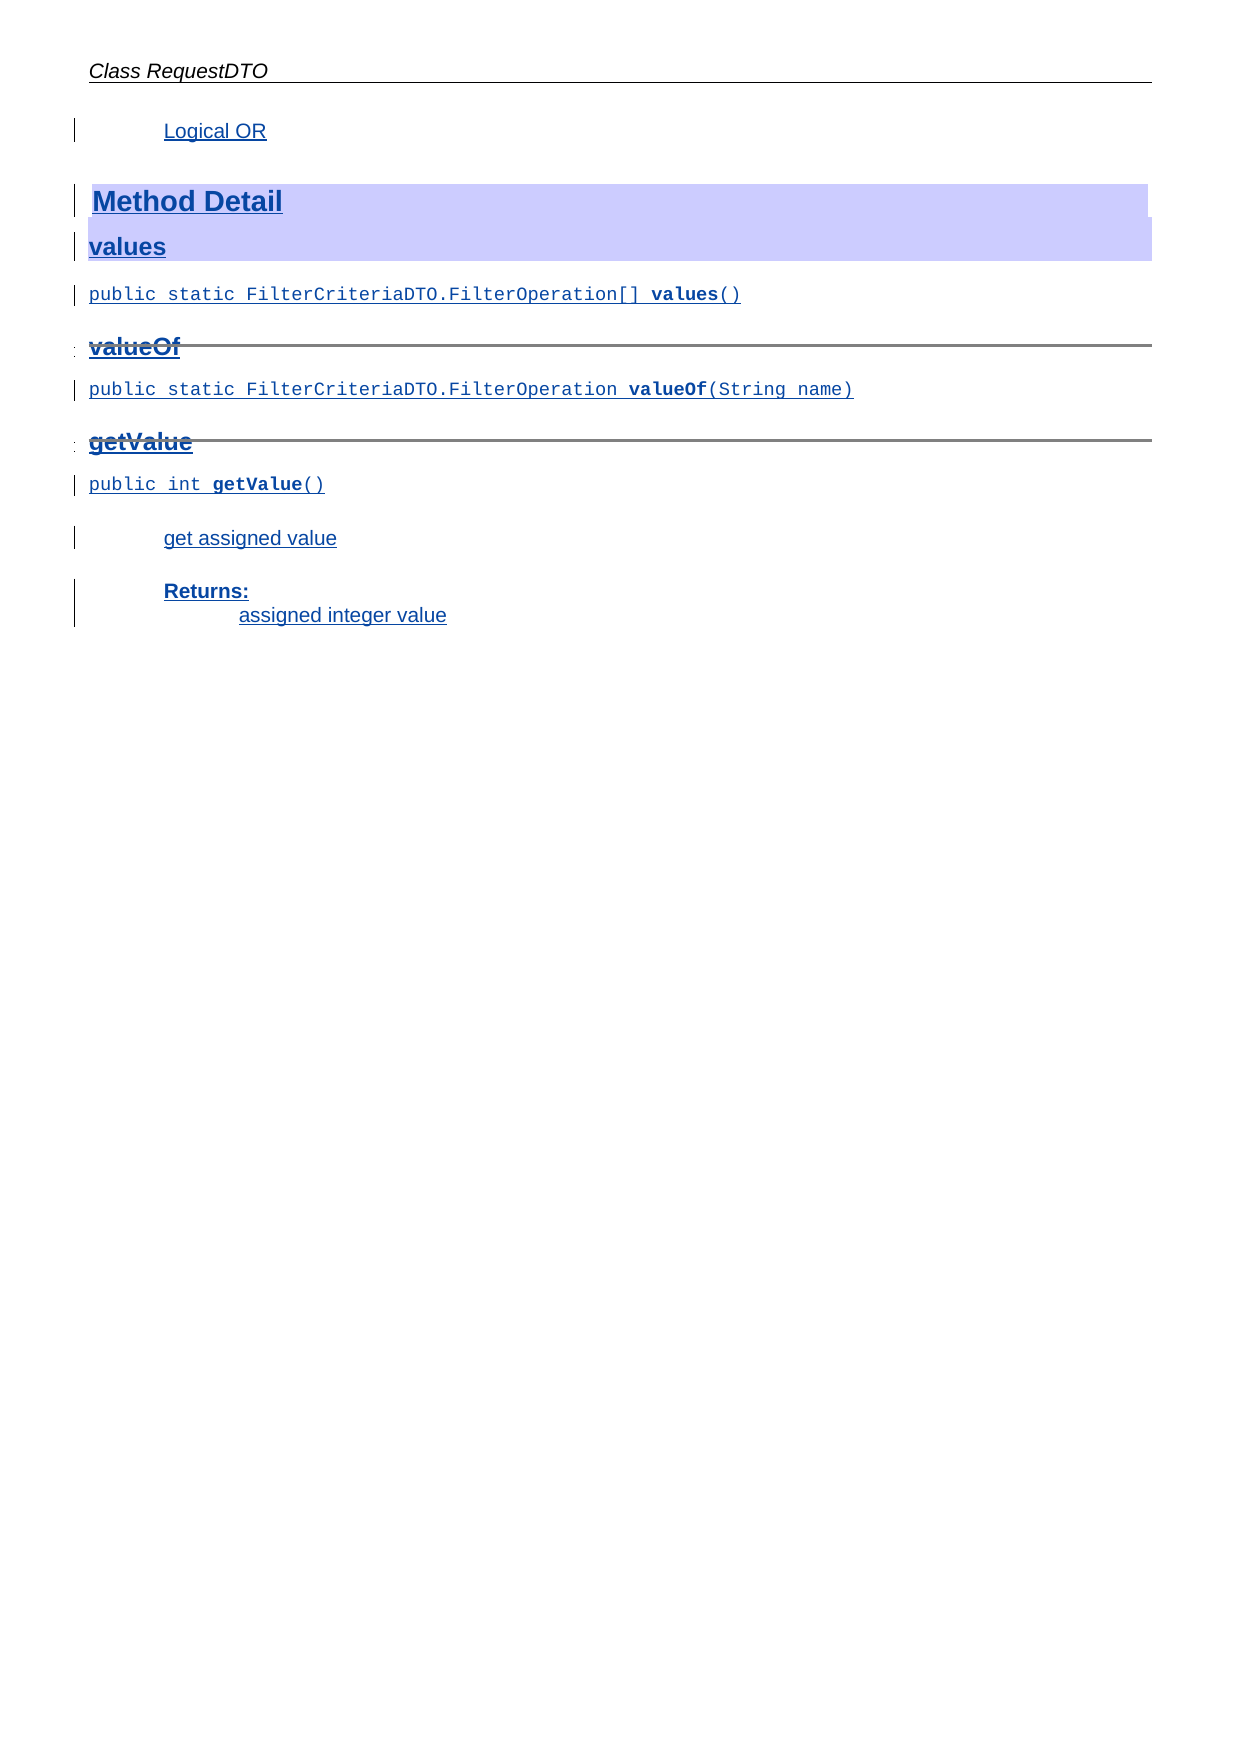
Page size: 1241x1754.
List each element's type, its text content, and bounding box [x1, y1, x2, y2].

subtitle Method Detail [92, 184, 1148, 217]
text Logical OR [163, 118, 1152, 142]
text public static FilterCriteriaDTO.FilterOperation[] values() [88, 285, 1152, 306]
text public static FilterCriteriaDTO.FilterOperation valueOf(String name) [88, 380, 1152, 401]
text assigned integer value [238, 603, 1152, 627]
text get assigned value [163, 526, 1152, 549]
text public int getValue() [88, 475, 1152, 496]
subtitle values [88, 232, 1152, 261]
text Returns: [163, 579, 1152, 603]
